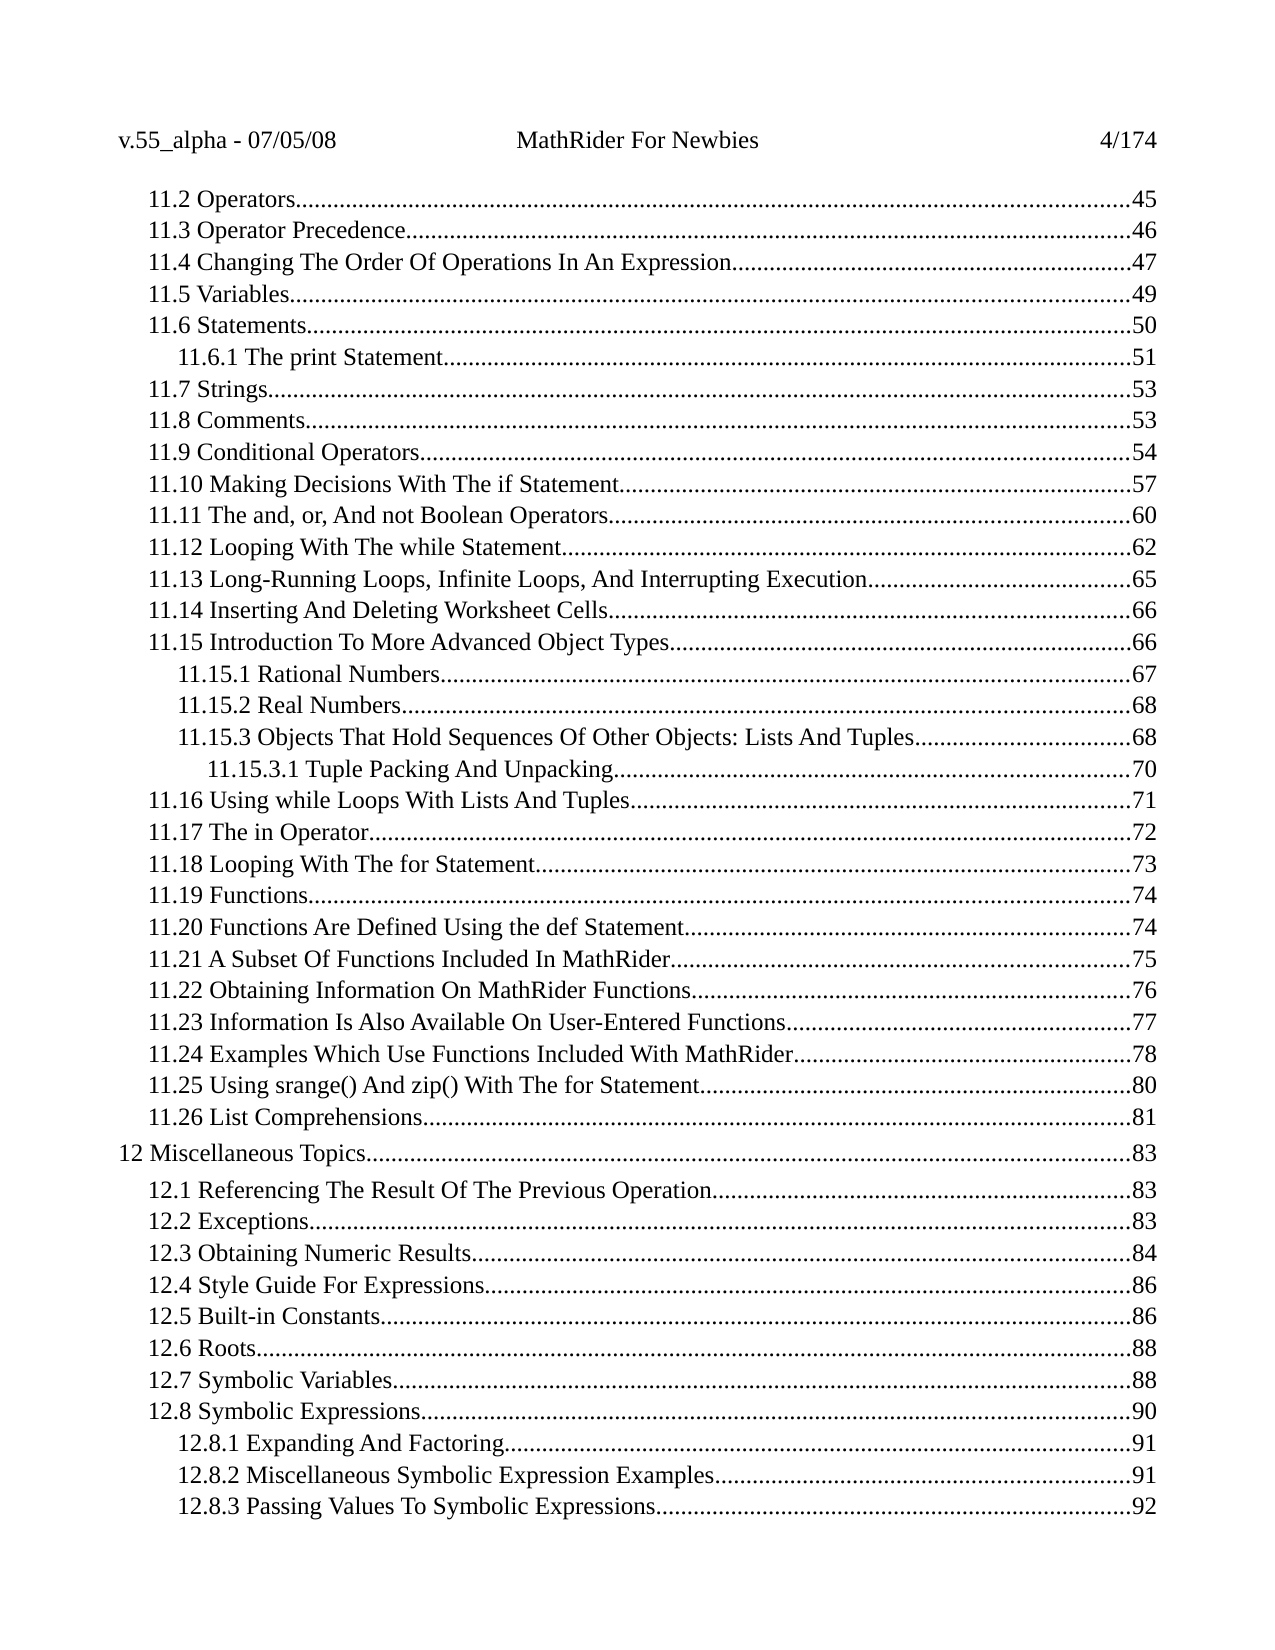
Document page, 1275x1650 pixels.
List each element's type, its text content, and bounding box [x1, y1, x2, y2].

text 12.2 Exceptions 83 [148, 1206, 1157, 1235]
text 11.11 The and, or, And not Boolean Operators 60 [148, 501, 1157, 529]
text 11.19 Functions 74 [148, 881, 1157, 909]
text 11.15.2 Real Numbers 68 [177, 691, 1157, 719]
text 11.25 Using srange() And zip() With The for Statement 80 [148, 1071, 1157, 1099]
text 12.8.3 Passing Values To Symbolic Expressions 92 [177, 1491, 1157, 1520]
text 12.5 Built-in Constants 86 [148, 1301, 1157, 1330]
text 11.5 Variables 49 [148, 279, 1157, 308]
text 11.17 The in Operator 72 [148, 817, 1157, 846]
text 11.6 Statements 50 [148, 311, 1157, 339]
text 11.15 Introduction To More Advanced Object Types 66 [148, 627, 1157, 656]
text 11.16 Using while Loops With Lists And Tuples 71 [148, 786, 1157, 814]
text 11.15.3 Objects That Hold Sequences Of Other Objects: Lists And Tuples 68 [177, 722, 1157, 751]
text 12.8.1 Expanding And Factoring 91 [177, 1428, 1157, 1457]
text 11.26 List Comprehensions 81 [148, 1102, 1157, 1131]
text 11.9 Conditional Operators 54 [148, 437, 1157, 466]
text 12.3 Obtaining Numeric Results 84 [148, 1238, 1157, 1267]
text 11.8 Comments 53 [148, 406, 1157, 434]
text 11.21 A Subset Of Functions Included In MathRider 75 [148, 944, 1157, 973]
text 11.22 Obtaining Information On MathRider Functions 76 [148, 976, 1157, 1004]
text 12.1 Referencing The Result Of The Previous Operation 83 [148, 1175, 1157, 1203]
text 12.8.2 Miscellaneous Symbolic Expression Examples 91 [177, 1460, 1157, 1488]
text 11.14 Inserting And Deleting Worksheet Cells 66 [148, 596, 1157, 624]
text 11.24 Examples Which Use Functions Included With MathRider 78 [148, 1039, 1157, 1068]
text 11.2 Operators 45 [148, 184, 1157, 213]
text 11.10 Making Decisions With The if Statement 57 [148, 469, 1157, 498]
text 11.13 Long-Running Loops, Infinite Loops, And Interrupting Execution 65 [148, 564, 1157, 593]
text 11.15.1 Rational Numbers 67 [177, 659, 1157, 688]
text 12 Miscellaneous Topics 83 [118, 1138, 1157, 1167]
text 11.4 Changing The Order Of Operations In An Expression 47 [148, 247, 1157, 276]
text 11.23 Information Is Also Available On User-Entered Functions 77 [148, 1007, 1157, 1036]
text 12.6 Roots 88 [148, 1333, 1157, 1362]
text 11.12 Looping With The while Statement 62 [148, 532, 1157, 561]
text 11.15.3.1 Tuple Packing And Unpacking 70 [207, 754, 1157, 783]
text 11.3 Operator Precedence 46 [148, 216, 1157, 244]
text 12.4 Style Guide For Expressions 86 [148, 1270, 1157, 1298]
text 11.18 Looping With The for Statement 73 [148, 849, 1157, 878]
text 11.6.1 The print Statement 51 [177, 342, 1157, 371]
text 12.8 Symbolic Expressions 90 [148, 1396, 1157, 1425]
text 11.20 Functions Are Defined Using the def Statement 74 [148, 912, 1157, 941]
text 12.7 Symbolic Variables 88 [148, 1365, 1157, 1393]
text 11.7 Strings 53 [148, 374, 1157, 403]
